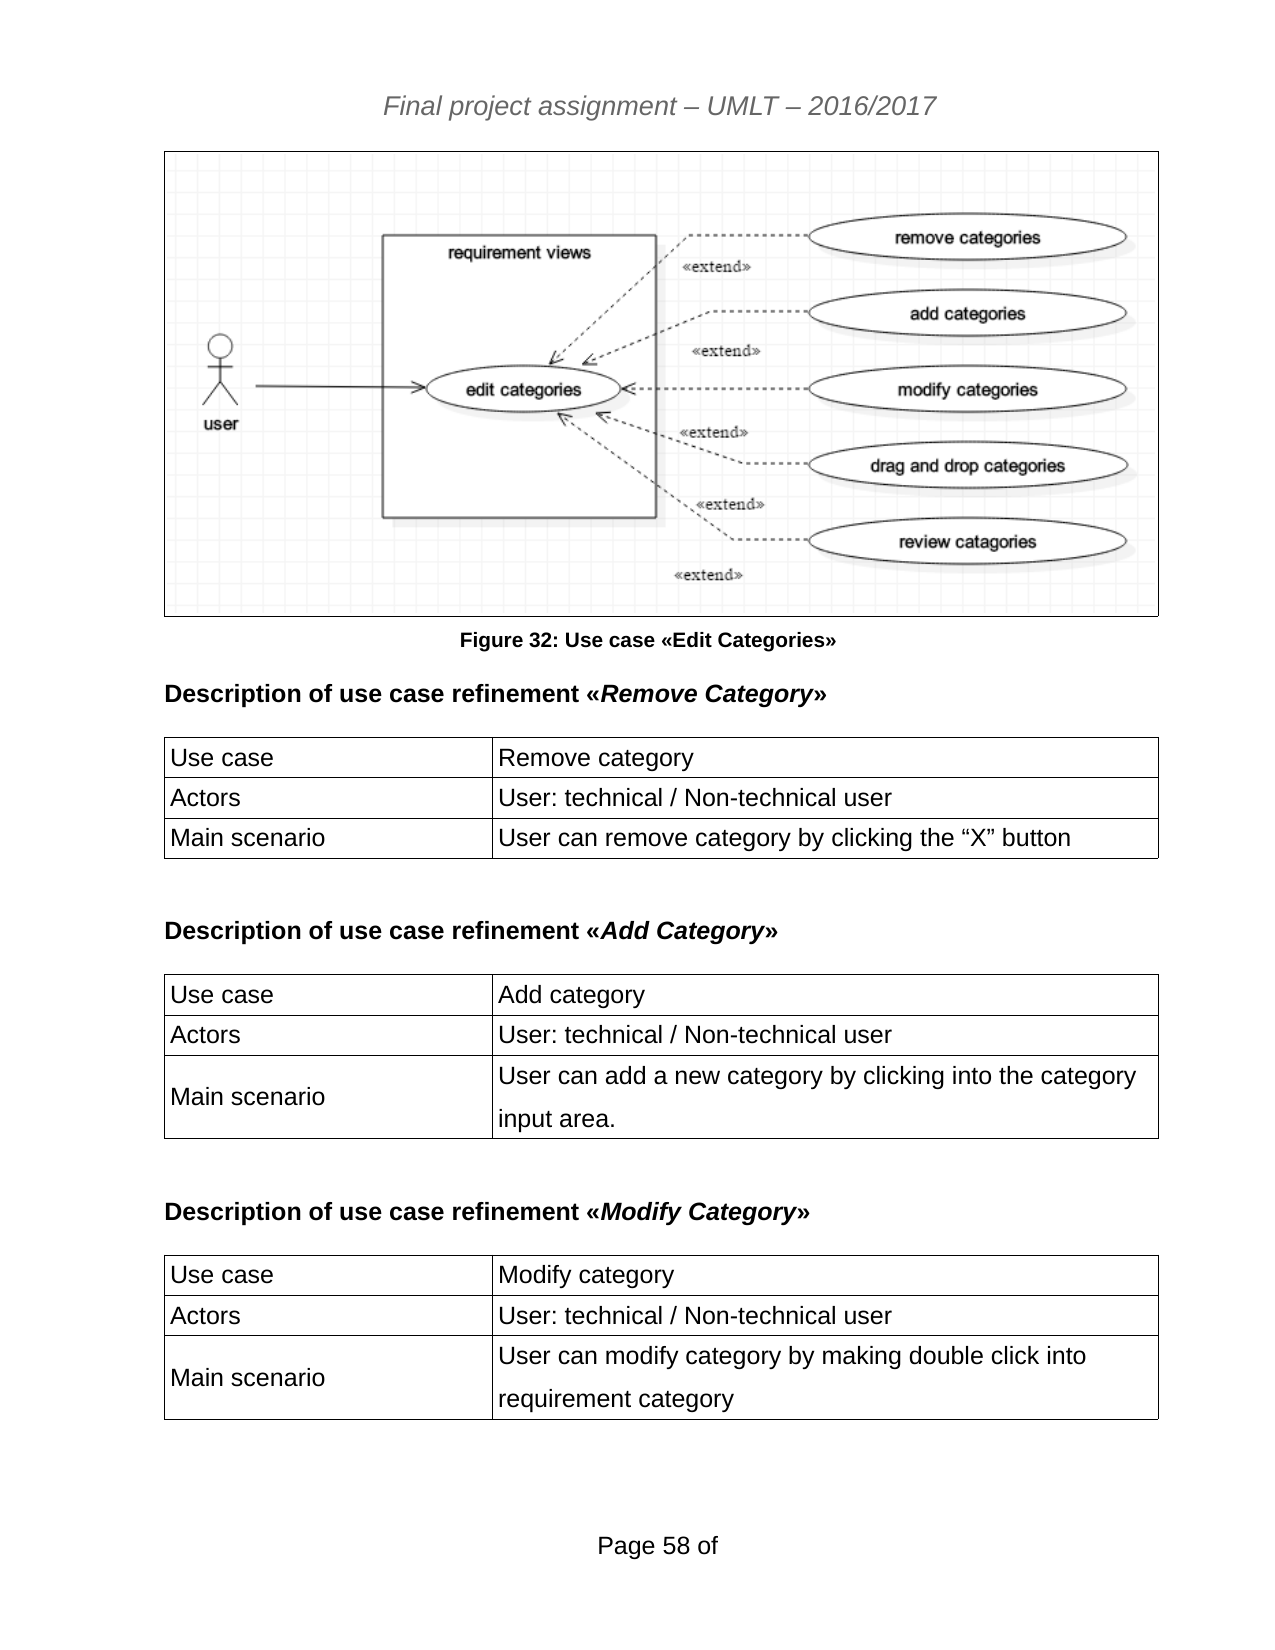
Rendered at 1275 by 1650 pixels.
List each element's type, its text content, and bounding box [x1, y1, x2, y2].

table_cell User: technical / Non-technical user [493, 1016, 1158, 1055]
table_cell User can add a new category by clicking into the category input area. [493, 1056, 1158, 1138]
text Description of use case refinement «Add Category» [164, 916, 1158, 945]
table_header Use case [165, 975, 492, 1014]
table_header Remove category [493, 738, 1158, 777]
text Figure 32: Use case «Edit Categories» [164, 617, 1158, 652]
table_cell User can remove category by clicking the “X” button [493, 819, 1158, 858]
table_header Modify category [493, 1256, 1158, 1295]
table_header Add category [493, 975, 1158, 1014]
table_cell Actors [165, 1016, 492, 1055]
table_cell Actors [165, 778, 492, 817]
text [165, 152, 1158, 616]
text Description of use case refinement «Remove Category» [164, 679, 1158, 707]
table_cell Main scenario [165, 819, 492, 858]
text Description of use case refinement «Modify Category» [164, 1196, 1158, 1225]
table_cell Main scenario [165, 1056, 492, 1138]
picture [167, 154, 1155, 613]
table_cell Main scenario [165, 1336, 492, 1419]
table_cell User: technical / Non-technical user [493, 1296, 1158, 1335]
table_cell Actors [165, 1296, 492, 1335]
table_header Use case [165, 1256, 492, 1295]
table_cell User can modify category by making double click into requirement category [493, 1336, 1158, 1419]
table_cell User: technical / Non-technical user [493, 778, 1158, 817]
table_header Use case [165, 738, 492, 777]
